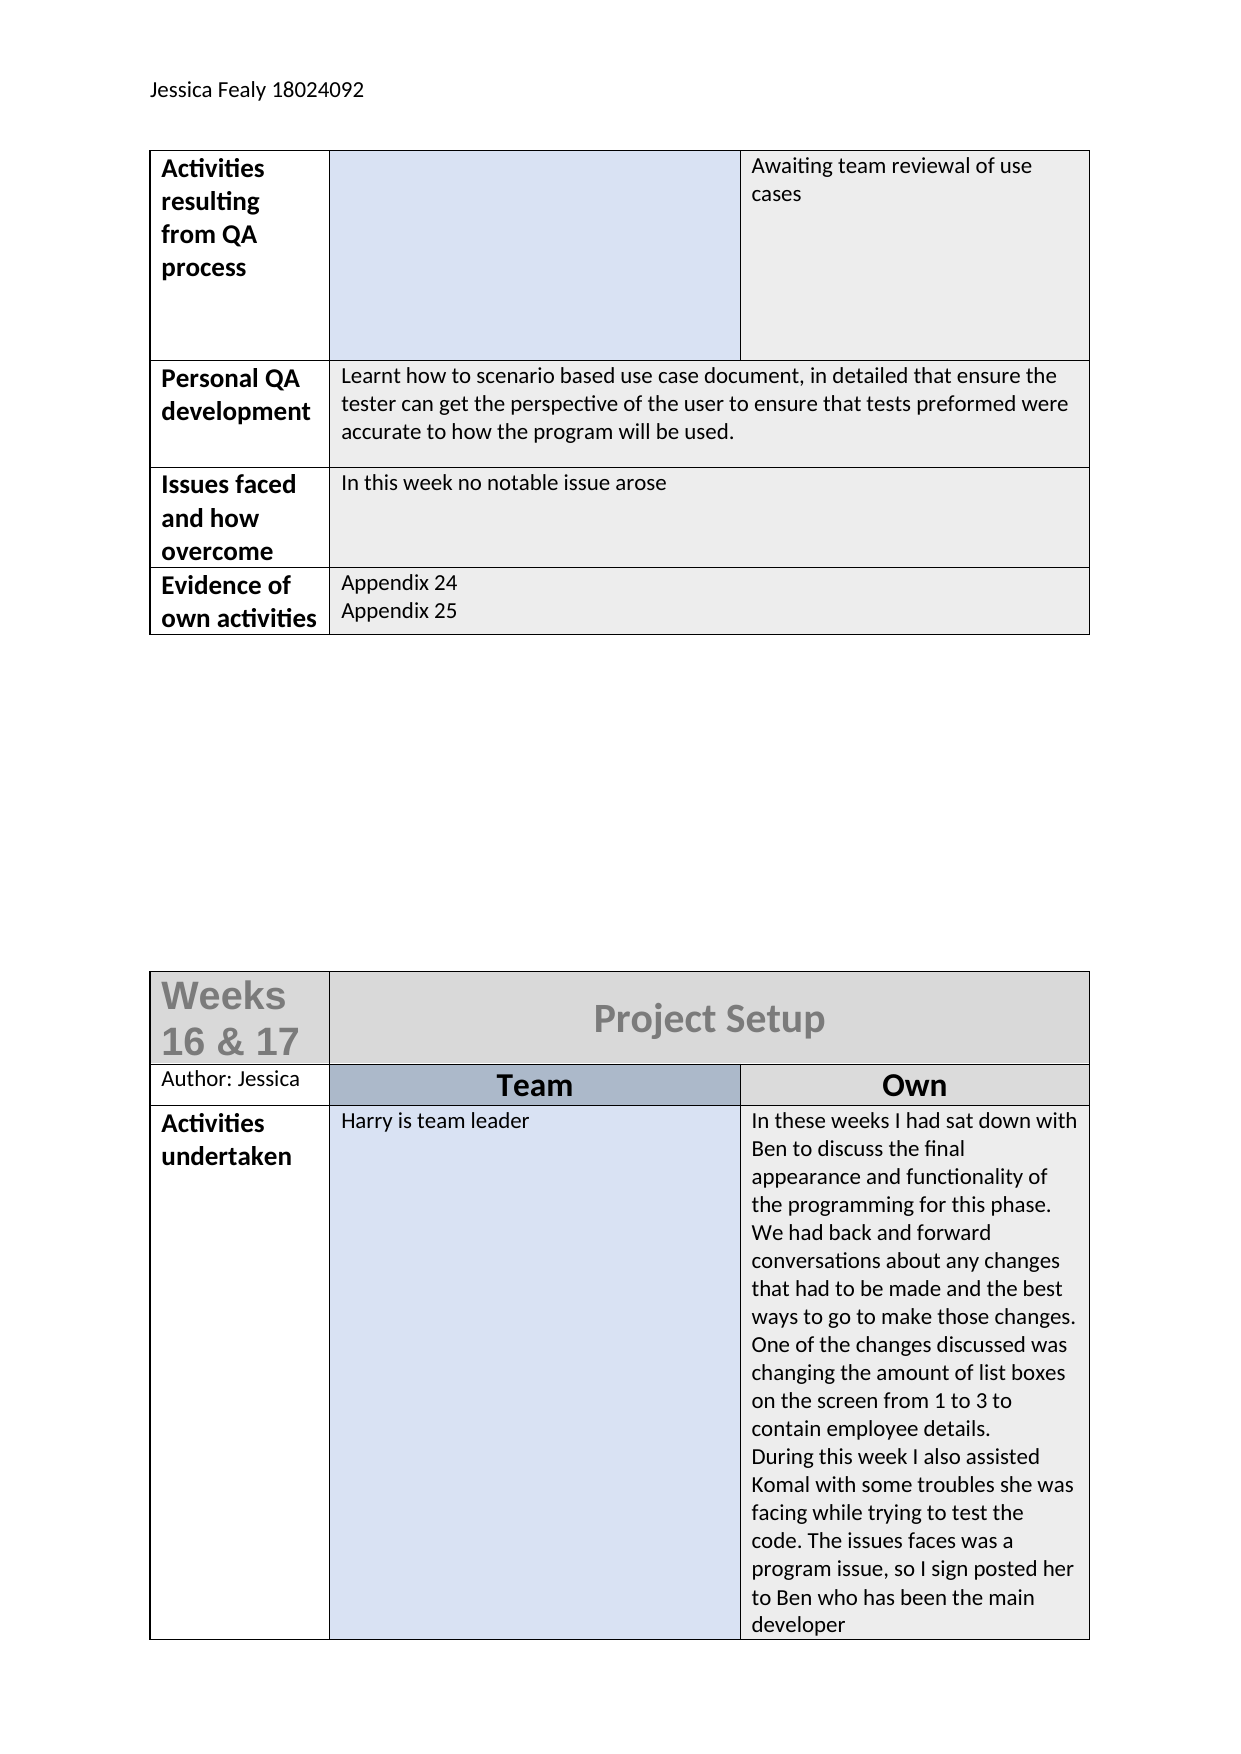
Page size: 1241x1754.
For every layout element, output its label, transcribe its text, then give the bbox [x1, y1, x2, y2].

table_cell Personal QA development [151, 361, 329, 467]
table_cell Learnt how to scenario based use case document, in detailed that ensure the tester can get the perspective of the user to ensure that tests preformed were accurate to how the program will be used. [330, 361, 1089, 467]
table_cell Activities undertaken [151, 1106, 329, 1639]
table_cell Team [330, 1065, 740, 1105]
table_cell In this week no notable issue arose [330, 468, 1089, 567]
table_header Weeks 16 & 17 [151, 972, 329, 1063]
table_cell Awaiting team reviewal of use cases [741, 151, 1089, 360]
table_cell Issues faced and how overcome [151, 468, 329, 567]
table_cell Harry is team leader [330, 1106, 740, 1639]
table_cell Activities resulting from QA process [151, 151, 329, 360]
table_cell Appendix 24 Appendix 25 [330, 568, 1089, 634]
table_cell [330, 151, 740, 360]
table_cell Author: Jessica [151, 1065, 329, 1105]
table_cell Evidence of own activities [151, 568, 329, 634]
table_header Project Setup [330, 972, 1089, 1063]
table_cell In these weeks I had sat down with Ben to discuss the final appearance and functionality of the programming for this phase. We had back and forward conversations about any changes that had to be made and the best ways to go to make those changes. One of the changes discussed was changing the amount of list boxes on the screen from 1 to 3 to contain employee details. During this week I also assisted Komal with some troubles she was facing while trying to test the code. The issues faces was a program issue, so I sign posted her to Ben who has been the main developer [741, 1106, 1089, 1639]
table_cell Own [741, 1065, 1089, 1105]
